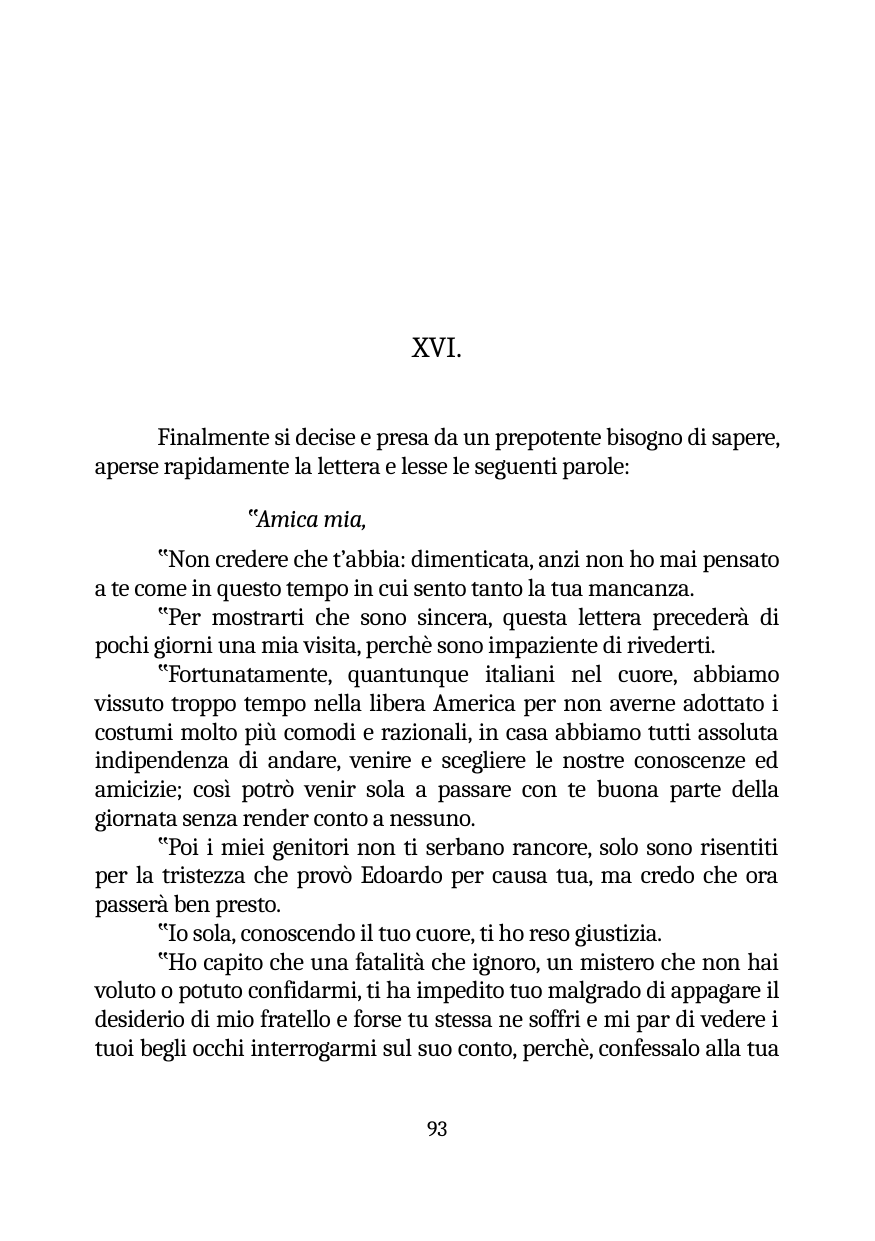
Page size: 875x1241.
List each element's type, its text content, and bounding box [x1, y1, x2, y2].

text Finalmente si decise e presa da un prepotente bisogno di sapere, aperse rapidamente la lettera e lesse le seguenti parole: [94, 423, 779, 481]
text ‟Amica mia, [183, 504, 779, 533]
text ‟Per mostrarti che sono sincera, questa lettera precederà di pochi giorni una mia visita, perchè sono impaziente di rivederti. [94, 602, 779, 660]
text ‟Poi i miei genitori non ti serbano rancore, solo sono risentiti per la tristezza che provò Edoardo per causa tua, ma credo che ora passerà ben presto. [94, 832, 779, 919]
text ‟Ho capito che una fatalità che ignoro, un mistero che non hai voluto o potuto confidarmi, ti ha impedito tuo malgrado di appagare il desiderio di mio fratello e forse tu stessa ne soffri e mi par di vedere i tuoi begli occhi interrogarmi sul suo conto, perchè, confessalo alla tua [94, 947, 779, 1062]
text ‟Io sola, conoscendo il tuo cuore, ti ho reso giustizia. [94, 919, 779, 947]
text ‟Fortunatamente, quantunque italiani nel cuore, abbiamo vissuto troppo tempo nella libera America per non averne adottato i costumi molto più comodi e razionali, in casa abbiamo tutti assoluta indipendenza di andare, venire e scegliere le nostre conoscenze ed amicizie; così potrò venir sola a passare con te buona parte della giornata senza render conto a nessuno. [94, 660, 779, 832]
subtitle XVI. [94, 331, 779, 364]
text ‟Non credere che t’abbia: dimenticata, anzi non ho mai pensato a te come in questo tempo in cui sento tanto la tua mancanza. [94, 545, 779, 602]
